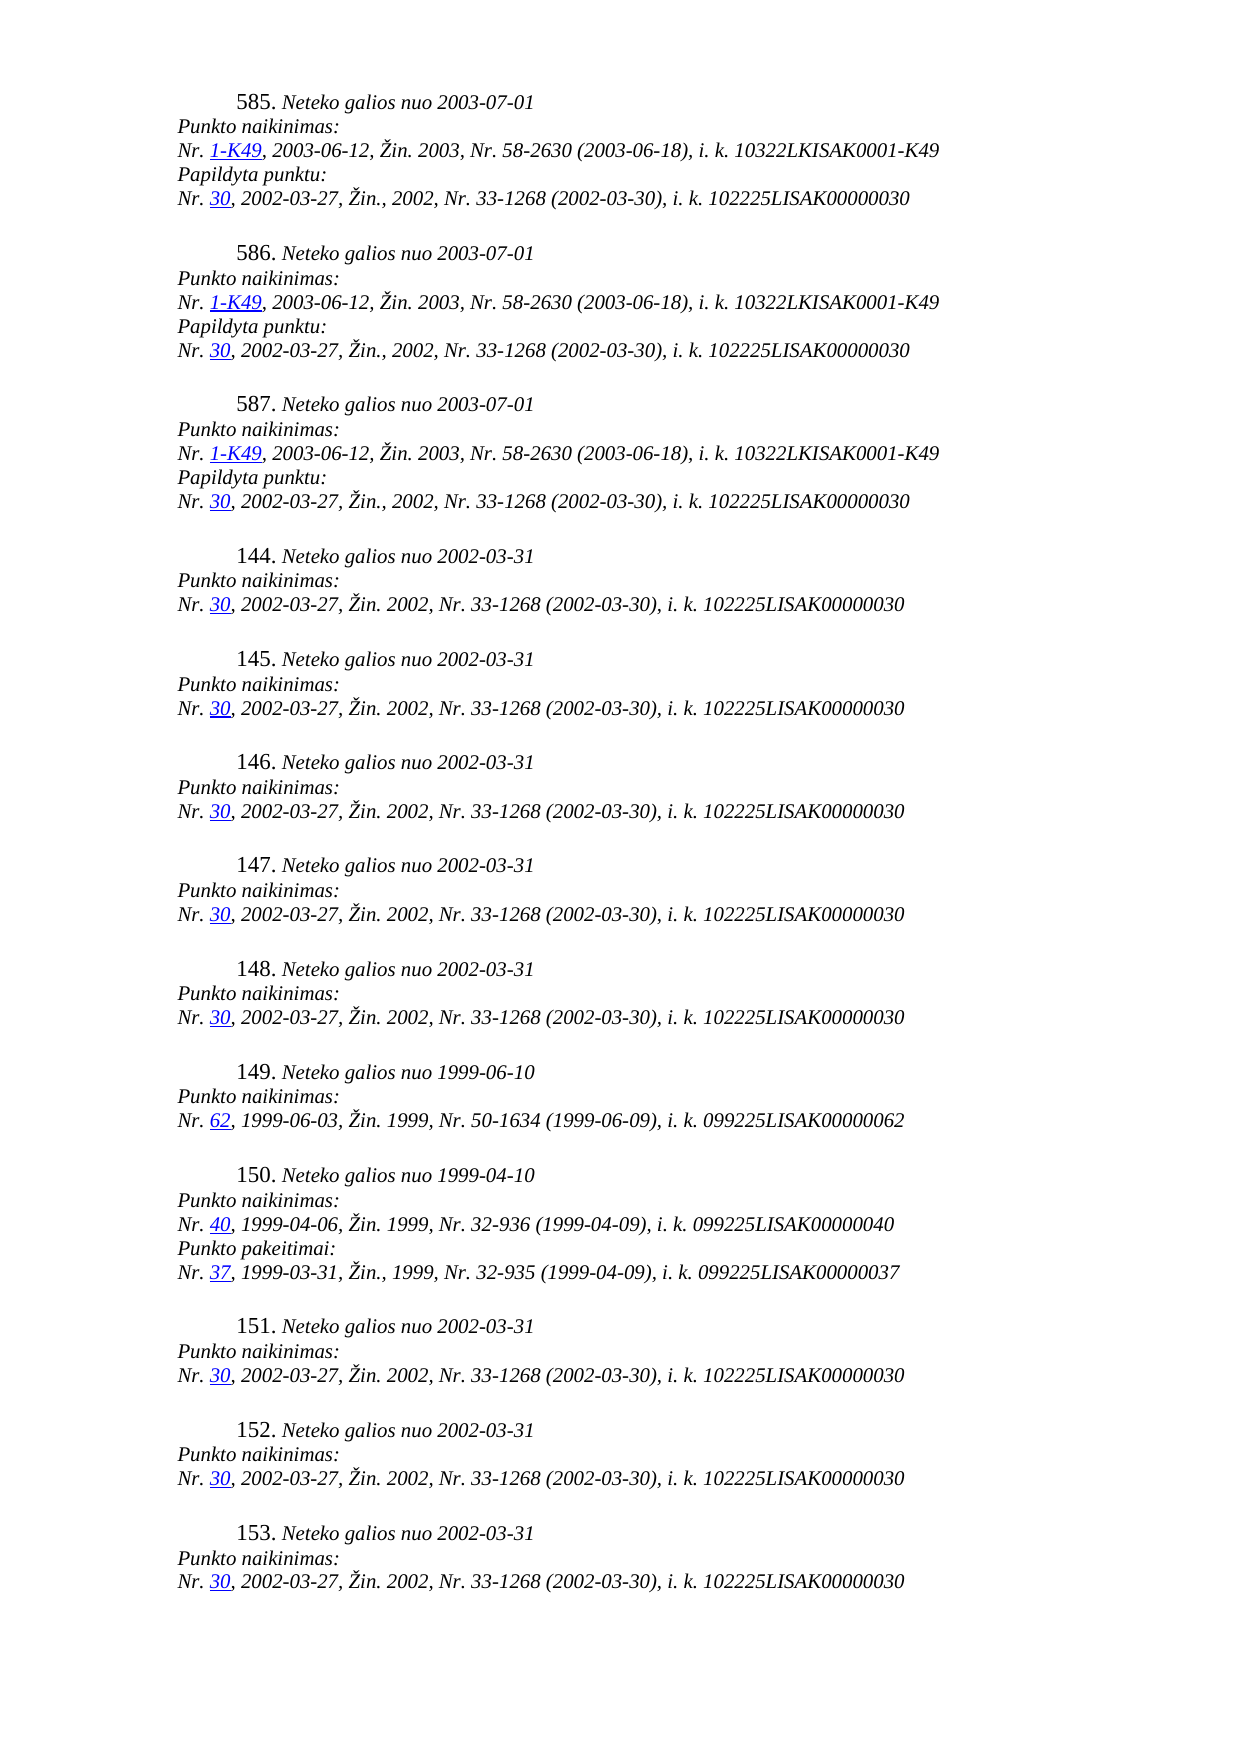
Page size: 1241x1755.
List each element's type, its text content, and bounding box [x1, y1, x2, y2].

text Nr. 30, 2002-03-27, Žin. 2002, Nr. 33-1268 (2002-03-30), i. k. 102225LISAK00000030 [177, 1466, 1181, 1490]
text Nr. 62, 1999-06-03, Žin. 1999, Nr. 50-1634 (1999-06-09), i. k. 099225LISAK00000062 [177, 1108, 1181, 1132]
text Punkto naikinimas: [177, 568, 1181, 592]
text 153. Neteko galios nuo 2002-03-31 [177, 1519, 1181, 1545]
text Punkto naikinimas: [177, 266, 1181, 289]
text Nr. 30, 2002-03-27, Žin. 2002, Nr. 33-1268 (2002-03-30), i. k. 102225LISAK00000030 [177, 902, 1181, 926]
text Punkto naikinimas: [177, 1188, 1181, 1212]
text Punkto naikinimas: [177, 114, 1181, 138]
text 585. Neteko galios nuo 2003-07-01 [177, 88, 1181, 114]
text Punkto naikinimas: [177, 981, 1181, 1005]
text 146. Neteko galios nuo 2002-03-31 [177, 748, 1181, 775]
text 144. Neteko galios nuo 2002-03-31 [177, 542, 1181, 568]
text 151. Neteko galios nuo 2002-03-31 [177, 1313, 1181, 1339]
text 149. Neteko galios nuo 1999-06-10 [177, 1058, 1181, 1084]
text Nr. 30, 2002-03-27, Žin. 2002, Nr. 33-1268 (2002-03-30), i. k. 102225LISAK00000030 [177, 696, 1181, 719]
text Papildyta punktu: [177, 162, 1181, 186]
text Punkto naikinimas: [177, 1084, 1181, 1108]
text Nr. 30, 2002-03-27, Žin., 2002, Nr. 33-1268 (2002-03-30), i. k. 102225LISAK00000030 [177, 338, 1181, 362]
text Nr. 30, 2002-03-27, Žin. 2002, Nr. 33-1268 (2002-03-30), i. k. 102225LISAK00000030 [177, 799, 1181, 823]
text 152. Neteko galios nuo 2002-03-31 [177, 1416, 1181, 1442]
text 150. Neteko galios nuo 1999-04-10 [177, 1161, 1181, 1188]
text 148. Neteko galios nuo 2002-03-31 [177, 955, 1181, 981]
text Punkto naikinimas: [177, 1545, 1181, 1569]
text Nr. 30, 2002-03-27, Žin. 2002, Nr. 33-1268 (2002-03-30), i. k. 102225LISAK00000030 [177, 1005, 1181, 1029]
text Punkto naikinimas: [177, 1339, 1181, 1363]
text Punkto naikinimas: [177, 775, 1181, 799]
text 145. Neteko galios nuo 2002-03-31 [177, 645, 1181, 671]
text Nr. 30, 2002-03-27, Žin. 2002, Nr. 33-1268 (2002-03-30), i. k. 102225LISAK00000030 [177, 592, 1181, 616]
text Nr. 30, 2002-03-27, Žin., 2002, Nr. 33-1268 (2002-03-30), i. k. 102225LISAK00000030 [177, 186, 1181, 210]
text Nr. 1-K49, 2003-06-12, Žin. 2003, Nr. 58-2630 (2003-06-18), i. k. 10322LKISAK0001-K49 [177, 289, 1181, 314]
text Punkto naikinimas: [177, 671, 1181, 696]
text Punkto pakeitimai: [177, 1236, 1181, 1260]
text Nr. 37, 1999-03-31, Žin., 1999, Nr. 32-935 (1999-04-09), i. k. 099225LISAK00000037 [177, 1260, 1181, 1284]
text Punkto naikinimas: [177, 417, 1181, 441]
text 586. Neteko galios nuo 2003-07-01 [177, 239, 1181, 266]
text Nr. 1-K49, 2003-06-12, Žin. 2003, Nr. 58-2630 (2003-06-18), i. k. 10322LKISAK0001-K49 [177, 138, 1181, 162]
text Nr. 1-K49, 2003-06-12, Žin. 2003, Nr. 58-2630 (2003-06-18), i. k. 10322LKISAK0001-K49 [177, 441, 1181, 465]
text Nr. 40, 1999-04-06, Žin. 1999, Nr. 32-936 (1999-04-09), i. k. 099225LISAK00000040 [177, 1212, 1181, 1236]
text Nr. 30, 2002-03-27, Žin., 2002, Nr. 33-1268 (2002-03-30), i. k. 102225LISAK00000030 [177, 489, 1181, 513]
text 587. Neteko galios nuo 2003-07-01 [177, 391, 1181, 417]
text Papildyta punktu: [177, 314, 1181, 338]
text Nr. 30, 2002-03-27, Žin. 2002, Nr. 33-1268 (2002-03-30), i. k. 102225LISAK00000030 [177, 1363, 1181, 1387]
text 147. Neteko galios nuo 2002-03-31 [177, 852, 1181, 878]
text Punkto naikinimas: [177, 1442, 1181, 1466]
text Nr. 30, 2002-03-27, Žin. 2002, Nr. 33-1268 (2002-03-30), i. k. 102225LISAK00000030 [177, 1569, 1181, 1593]
text Punkto naikinimas: [177, 878, 1181, 902]
text Papildyta punktu: [177, 465, 1181, 489]
